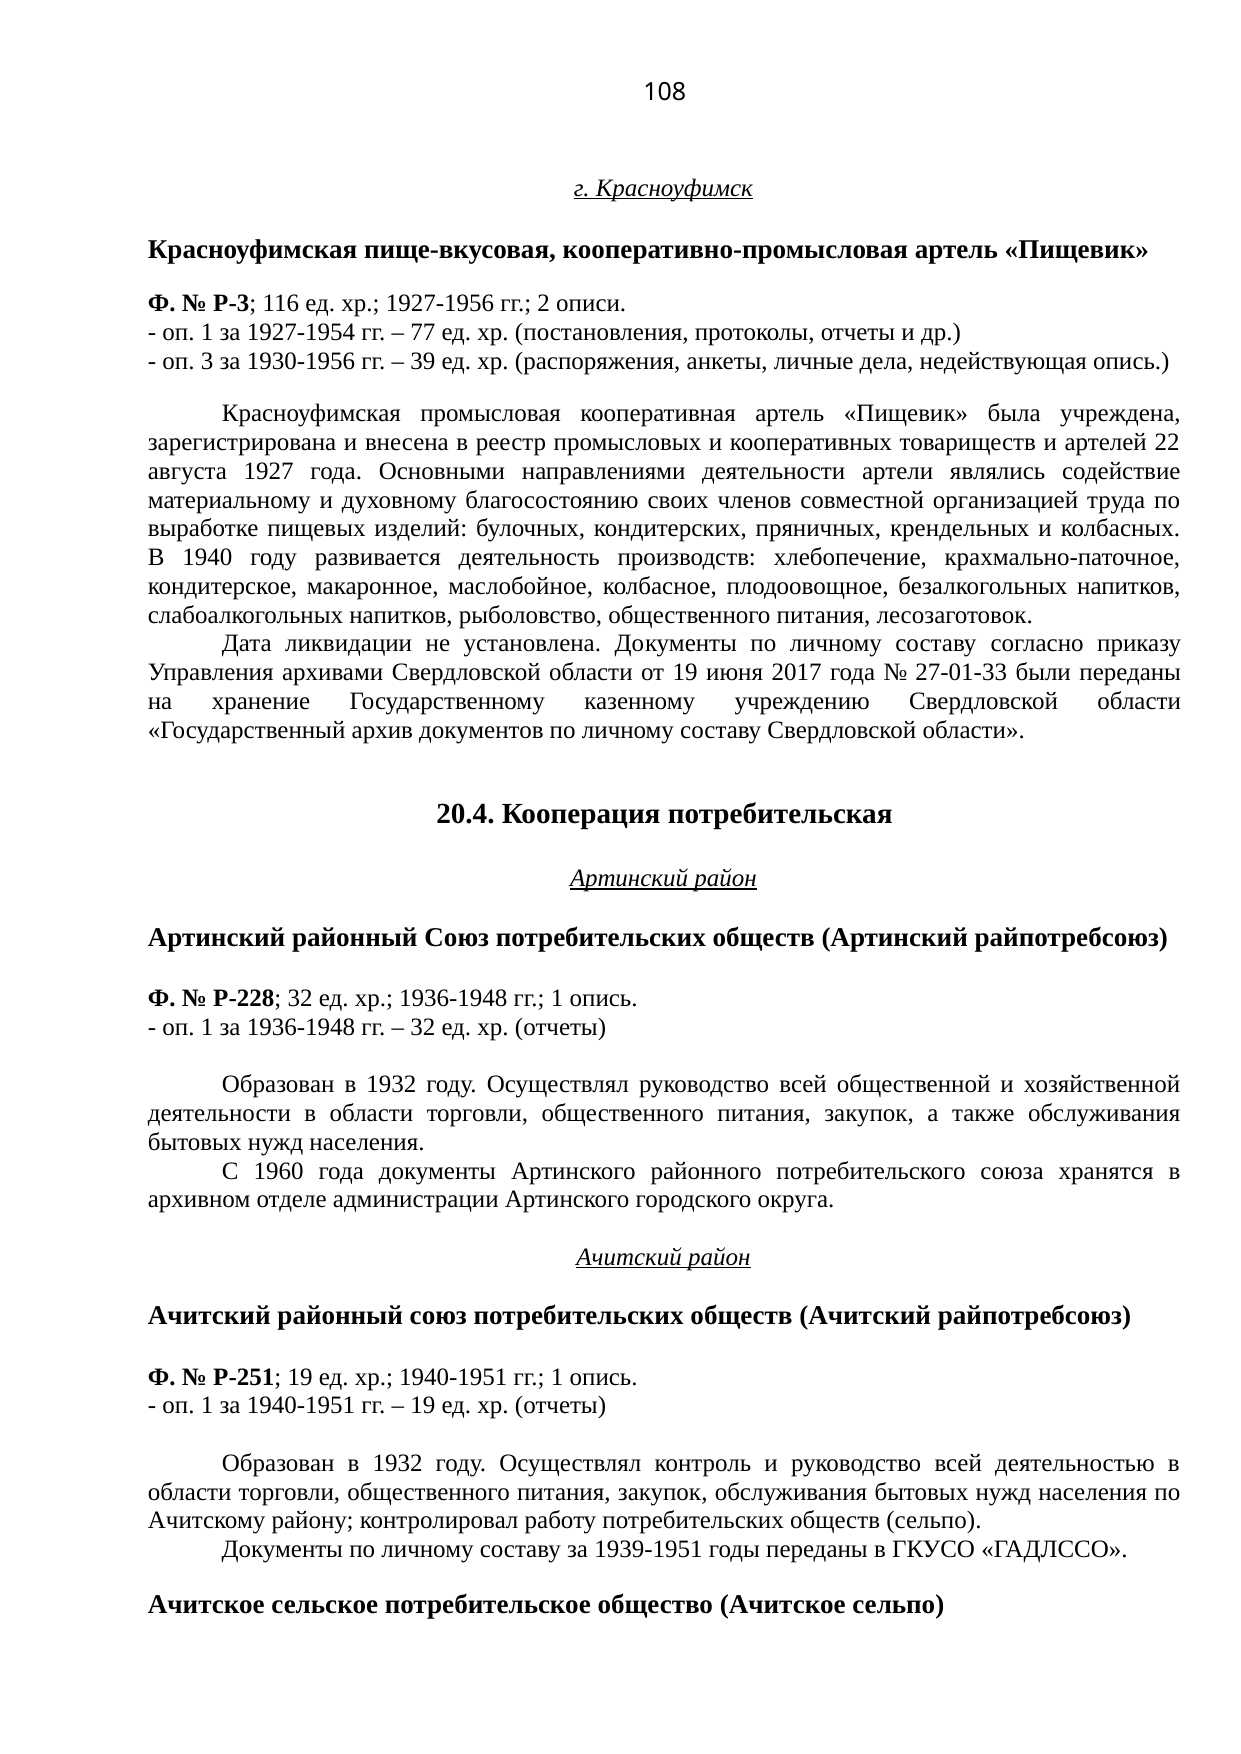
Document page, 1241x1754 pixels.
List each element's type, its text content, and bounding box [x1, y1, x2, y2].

text Артинский район [148, 863, 1181, 892]
text - оп. 1 за 1927-1954 гг. – 77 ед. хр. (постановления, протоколы, отчеты и др.) [148, 317, 1181, 346]
text - оп. 1 за 1940-1951 гг. – 19 ед. хр. (отчеты) [148, 1391, 1181, 1419]
text 20.4. Кооперация потребительская [148, 796, 1181, 830]
text Документы по личному составу за 1939-1951 годы переданы в ГКУСО «ГАДЛССО». [148, 1534, 1181, 1563]
text - оп. 1 за 1936-1948 гг. – 32 ед. хр. (отчеты) [148, 1012, 1181, 1041]
text Артинский районный Союз потребительских обществ (Артинский райпотребсоюз) [148, 921, 1181, 952]
text Ф. № Р-3; 116 ед. хр.; 1927-1956 гг.; 2 описи. [148, 288, 1181, 317]
text Ачитский район [148, 1242, 1181, 1271]
text Красноуфимская промысловая кооперативная артель «Пищевик» была учреждена, зарегистрирована и внесена в реестр промысловых и кооперативных товариществ и артелей 22 августа 1927 года. Основными направлениями деятельности артели являлись содействие материальному и духовному благосостоянию своих членов совместной организацией труда по выработке пищевых изделий: булочных, кондитерских, пряничных, крендельных и колбасных. В 1940 году развивается деятельность производств: хлебопечение, крахмально-паточное, кондитерское, макаронное, маслобойное, колбасное, плодоовощное, безалкогольных напитков, слабоалкогольных напитков, рыболовство, общественного питания, лесозаготовок. [148, 398, 1181, 628]
text Ф. № Р-251; 19 ед. хр.; 1940-1951 гг.; 1 опись. [148, 1362, 1181, 1391]
text С 1960 года документы Артинского районного потребительского союза хранятся в архивном отделе администрации Артинского городского округа. [148, 1156, 1181, 1213]
text Красноуфимская пище-вкусовая, кооперативно-промысловая артель «Пищевик» [148, 233, 1181, 264]
text - оп. 3 за 1930-1956 гг. – 39 ед. хр. (распоряжения, анкеты, личные дела, недействующая опись.) [148, 346, 1181, 374]
text Ачитский районный союз потребительских обществ (Ачитский райпотребсоюз) [148, 1299, 1181, 1331]
text Дата ликвидации не установлена. Документы по личному составу согласно приказу Управления архивами Свердловской области от 19 июня 2017 года № 27-01-33 были переданы на хранение Государственному казенному учреждению Свердловской области «Государственный архив документов по личному составу Свердловской области». [148, 628, 1181, 743]
text Образован в 1932 году. Осуществлял контроль и руководство всей деятельностью в области торговли, общественного питания, закупок, обслуживания бытовых нужд населения по Ачитскому району; контролировал работу потребительских обществ (сельпо). [148, 1448, 1181, 1534]
text Ф. № Р-228; 32 ед. хр.; 1936-1948 гг.; 1 опись. [148, 983, 1181, 1012]
text Ачитское сельское потребительское общество (Ачитское сельпо) [148, 1588, 1181, 1619]
text г. Красноуфимск [148, 173, 1181, 202]
text Образован в 1932 году. Осуществлял руководство всей общественной и хозяйственной деятельности в области торговли, общественного питания, закупок, а также обслуживания бытовых нужд населения. [148, 1069, 1181, 1156]
